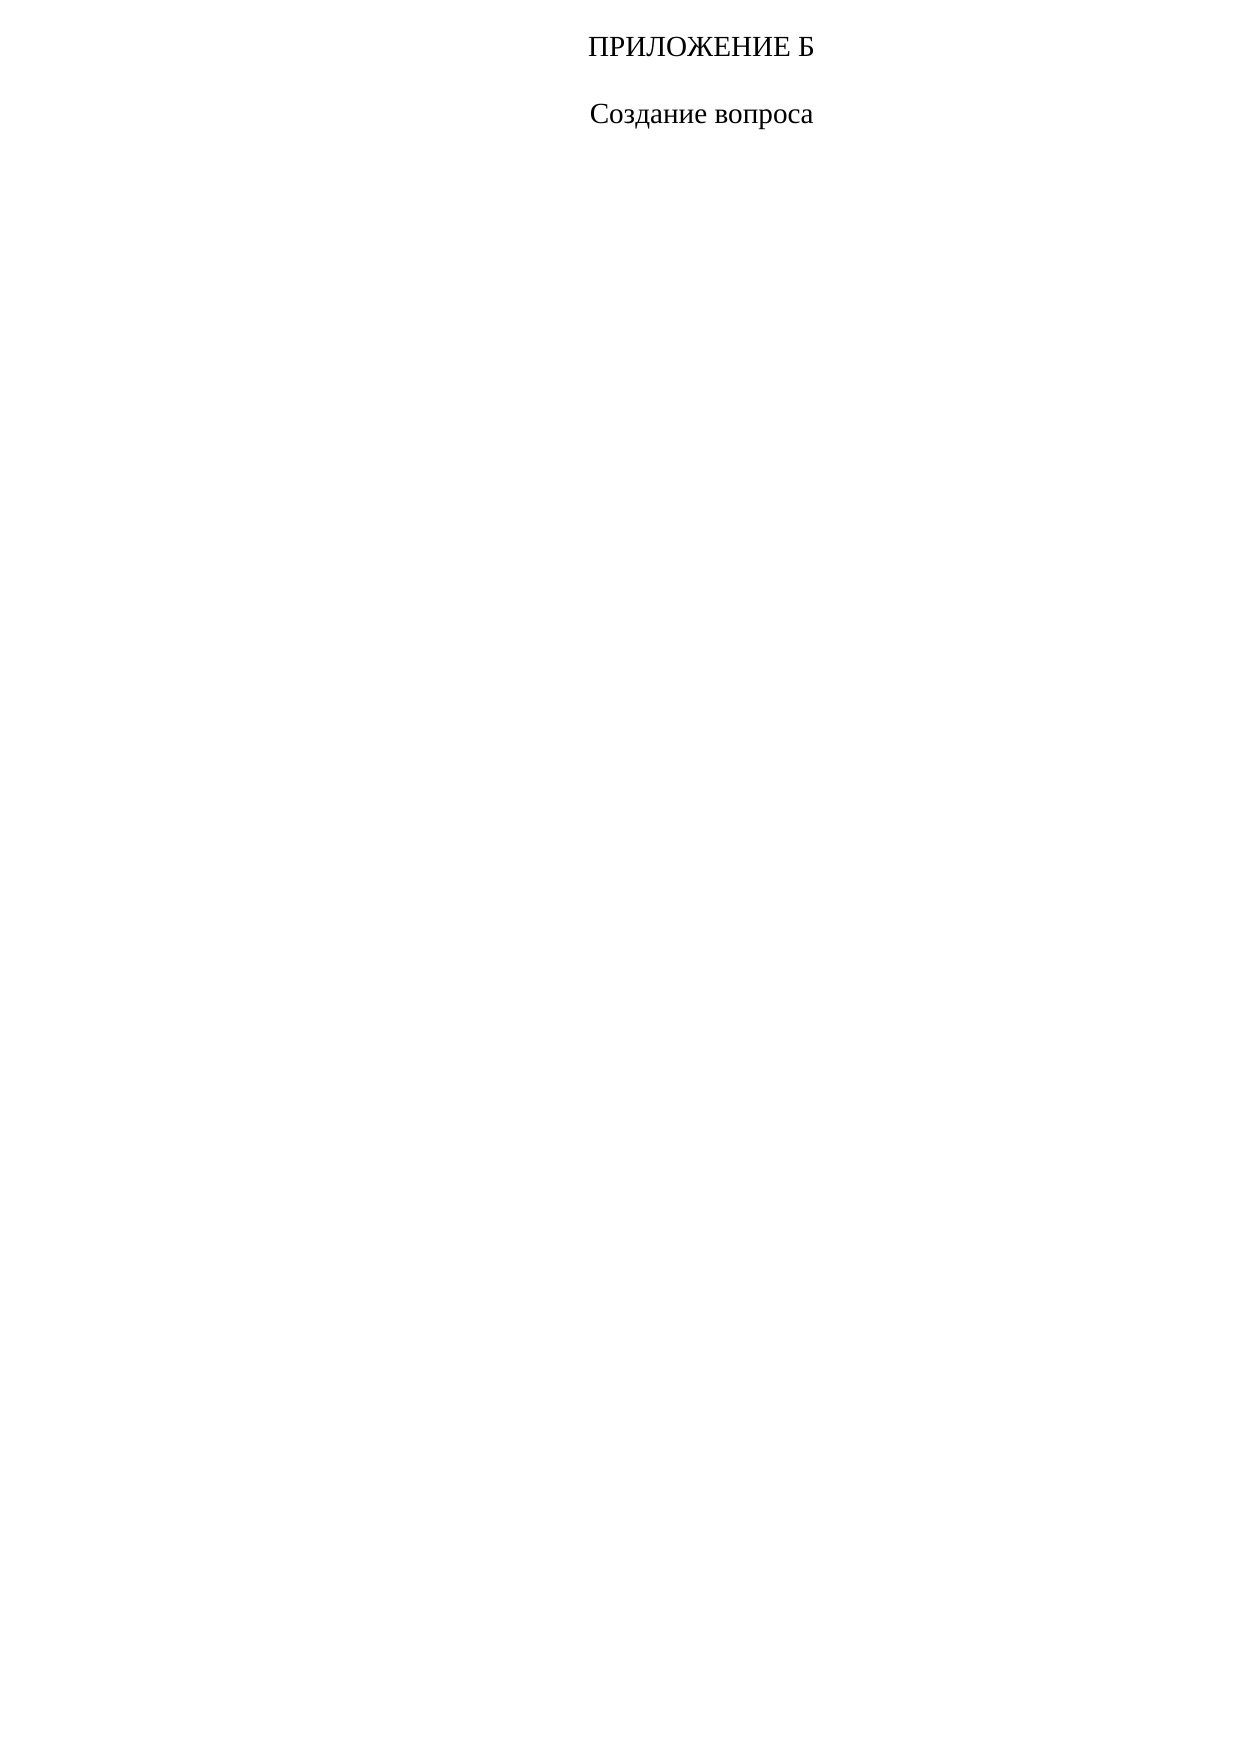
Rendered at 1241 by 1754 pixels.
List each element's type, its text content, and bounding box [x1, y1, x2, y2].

text Создание вопроса [118, 97, 1211, 130]
text ПРИЛОЖЕНИЕ Б [192, 29, 1211, 63]
